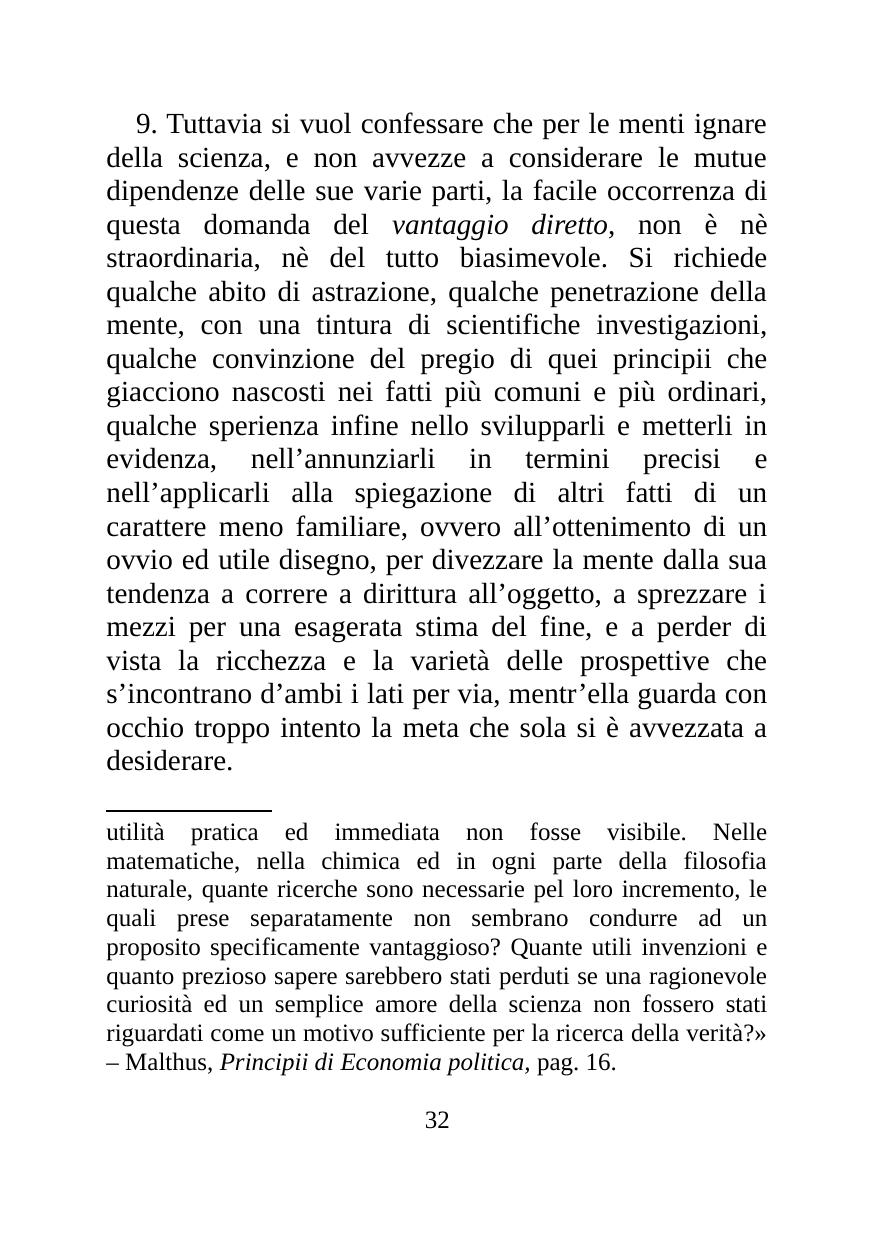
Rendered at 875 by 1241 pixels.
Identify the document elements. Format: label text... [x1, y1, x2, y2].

text 9. Tuttavia si vuol confessare che per le menti ignare della scienza, e non avvezze a considerare le mutue dipendenze delle sue varie parti, la facile occorrenza di questa domanda del vantaggio diretto, non è nè straordinaria, nè del tutto biasimevole. Si richiede qualche abito di astrazione, qualche penetrazione della mente, con una tintura di scientifiche investigazioni, qualche convinzione del pregio di quei principii che giacciono nascosti nei fatti più comuni e più ordinari, qualche sperienza infine nello svilupparli e metterli in evidenza, nell’annunziarli in termini precisi e nell’applicarli alla spiegazione di altri fatti di un carattere meno familiare, ovvero all’ottenimento di un ovvio ed utile disegno, per divezzare la mente dalla sua tendenza a correre a dirittura all’oggetto, a sprezzare i mezzi per una esagerata stima del fine, e a perder di vista la ricchezza e la varietà delle prospettive che s’incontrano d’ambi i lati per via, mentr’ella guarda con occhio troppo intento la meta che sola si è avvezzata a desiderare. [106, 106, 768, 777]
text utilità pratica ed immediata non fosse visibile. Nelle matematiche, nella chimica ed in ogni parte della filosofia naturale, quante ricerche sono necessarie pel loro incremento, le quali prese separatamente non sembrano condurre ad un proposito specificamente vantaggioso? Quante utili invenzioni e quanto prezioso sapere sarebbero stati perduti se una ragionevole curiosità ed un semplice amore della scienza non fossero stati riguardati come un motivo sufficiente per la ricerca della verità?» – Malthus, Principii di Economia politica, pag. 16. [106, 817, 768, 1076]
